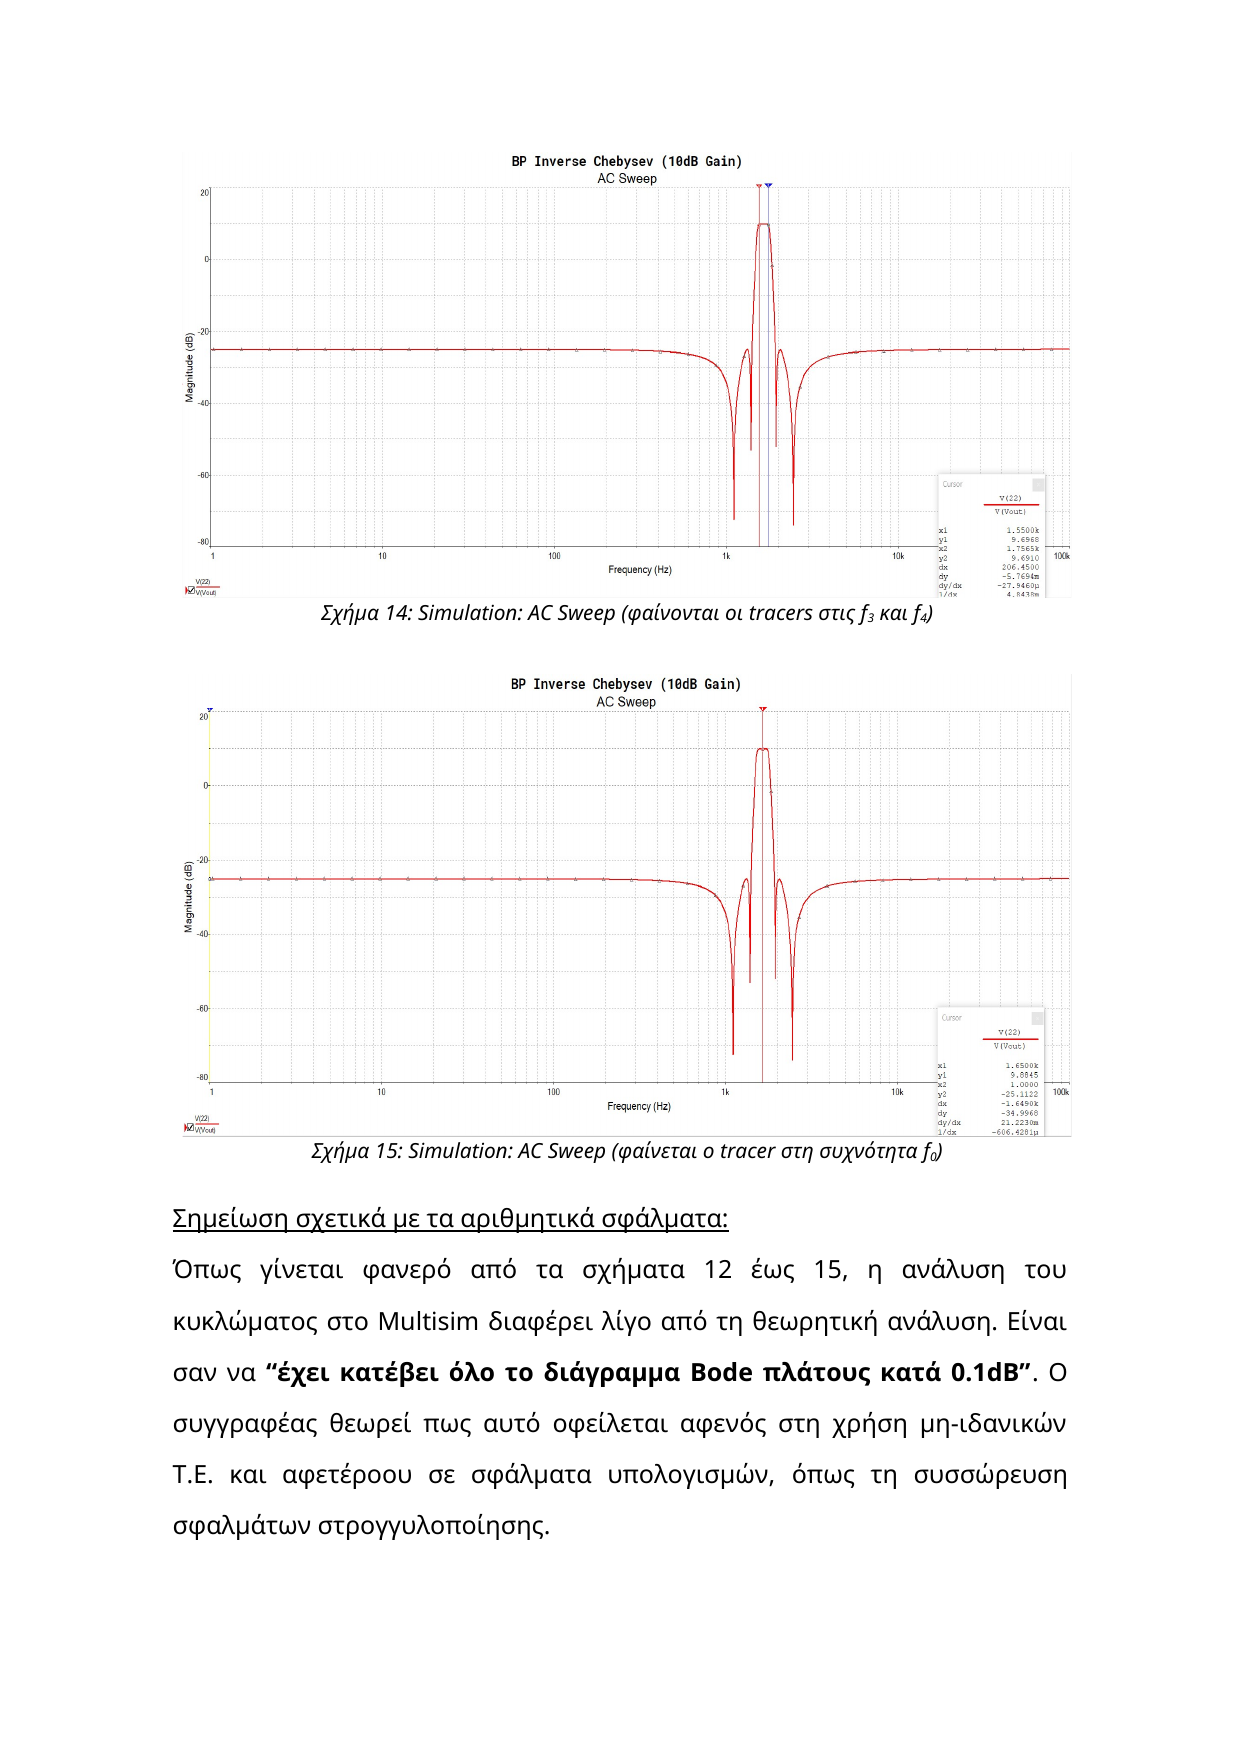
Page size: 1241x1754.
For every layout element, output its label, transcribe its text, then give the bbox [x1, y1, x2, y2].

picture [182, 674, 1072, 1137]
table_cell [173, 657, 1081, 1201]
picture [182, 152, 1072, 598]
table_header [173, 135, 1081, 657]
text Όπως γίνεται φανερό από τα σχήματα 12 έως 15, η ανάλυση του κυκλώματος στο Multisim διαφέρει λίγο από τη θεωρητική ανάλυση. Είναι σαν να “έχει κατέβει όλο το διάγραμμα Bode πλάτους κατά 0.1dB”. Ο συγγραφέας θεωρεί πως αυτό οφείλεται αφενός στη χρήση μη-ιδανικών Τ.Ε. και αφετέροου σε σφάλματα υπολογισμών, όπως τη συσσώρευση σφαλμάτων στρογγυλοποίησης. [172, 1252, 1068, 1541]
text Σημείωση σχετικά με τα αριθμητικά σφάλματα: [172, 1201, 1068, 1235]
